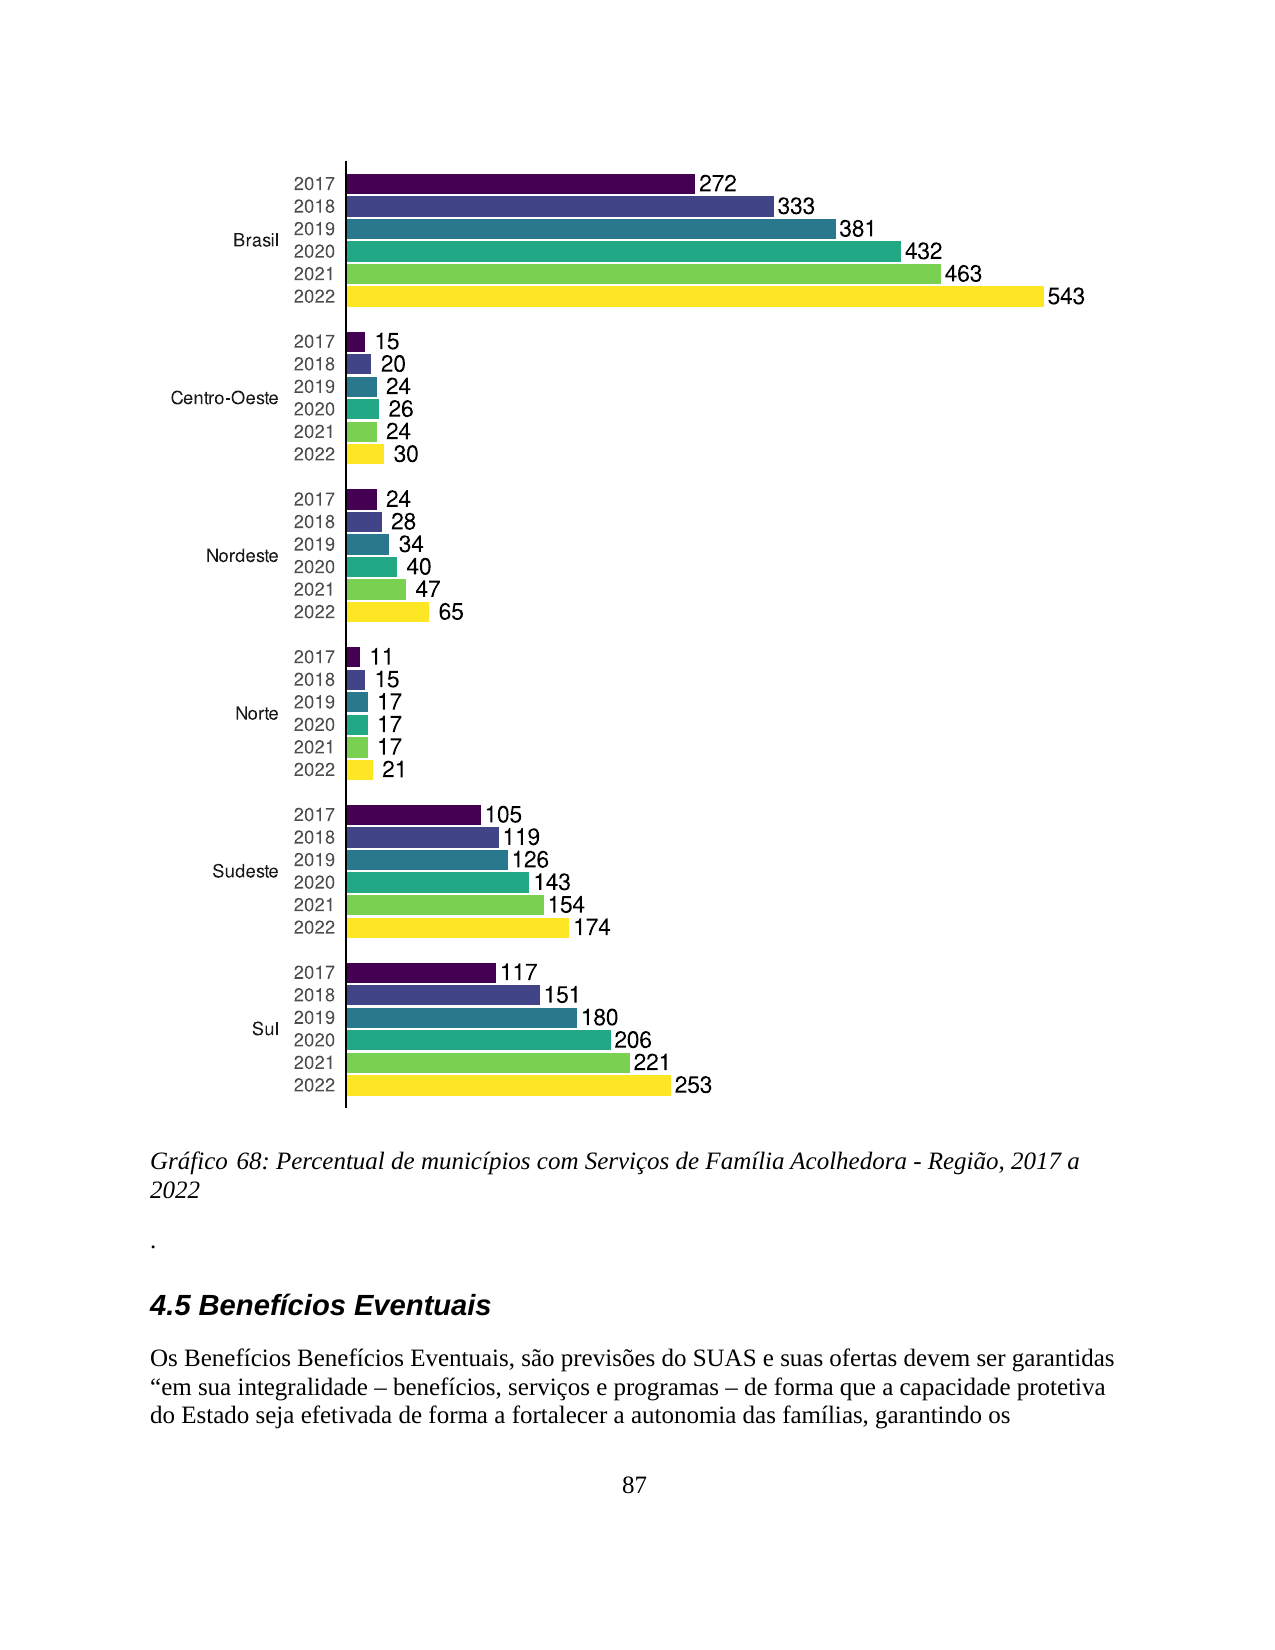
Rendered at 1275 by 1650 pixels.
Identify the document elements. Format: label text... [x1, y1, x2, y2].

text Os Benefícios Benefícios Eventuais, são previsões do SUAS e suas ofertas devem ser garantidas “em sua integralidade – benefícios, serviços e programas – de forma que a capacidade protetiva do Estado seja efetivada de forma a fortalecer a autonomia das famílias, garantindo os [150, 1343, 1125, 1429]
text . [150, 1225, 1125, 1254]
table_header Gráfico 68: Percentual de municípios com Serviços de Família Acolhedora - Região, 2017 a 2022 [150, 1126, 1125, 1216]
subtitle 4.5 Benefícios Eventuais [150, 1288, 1125, 1322]
